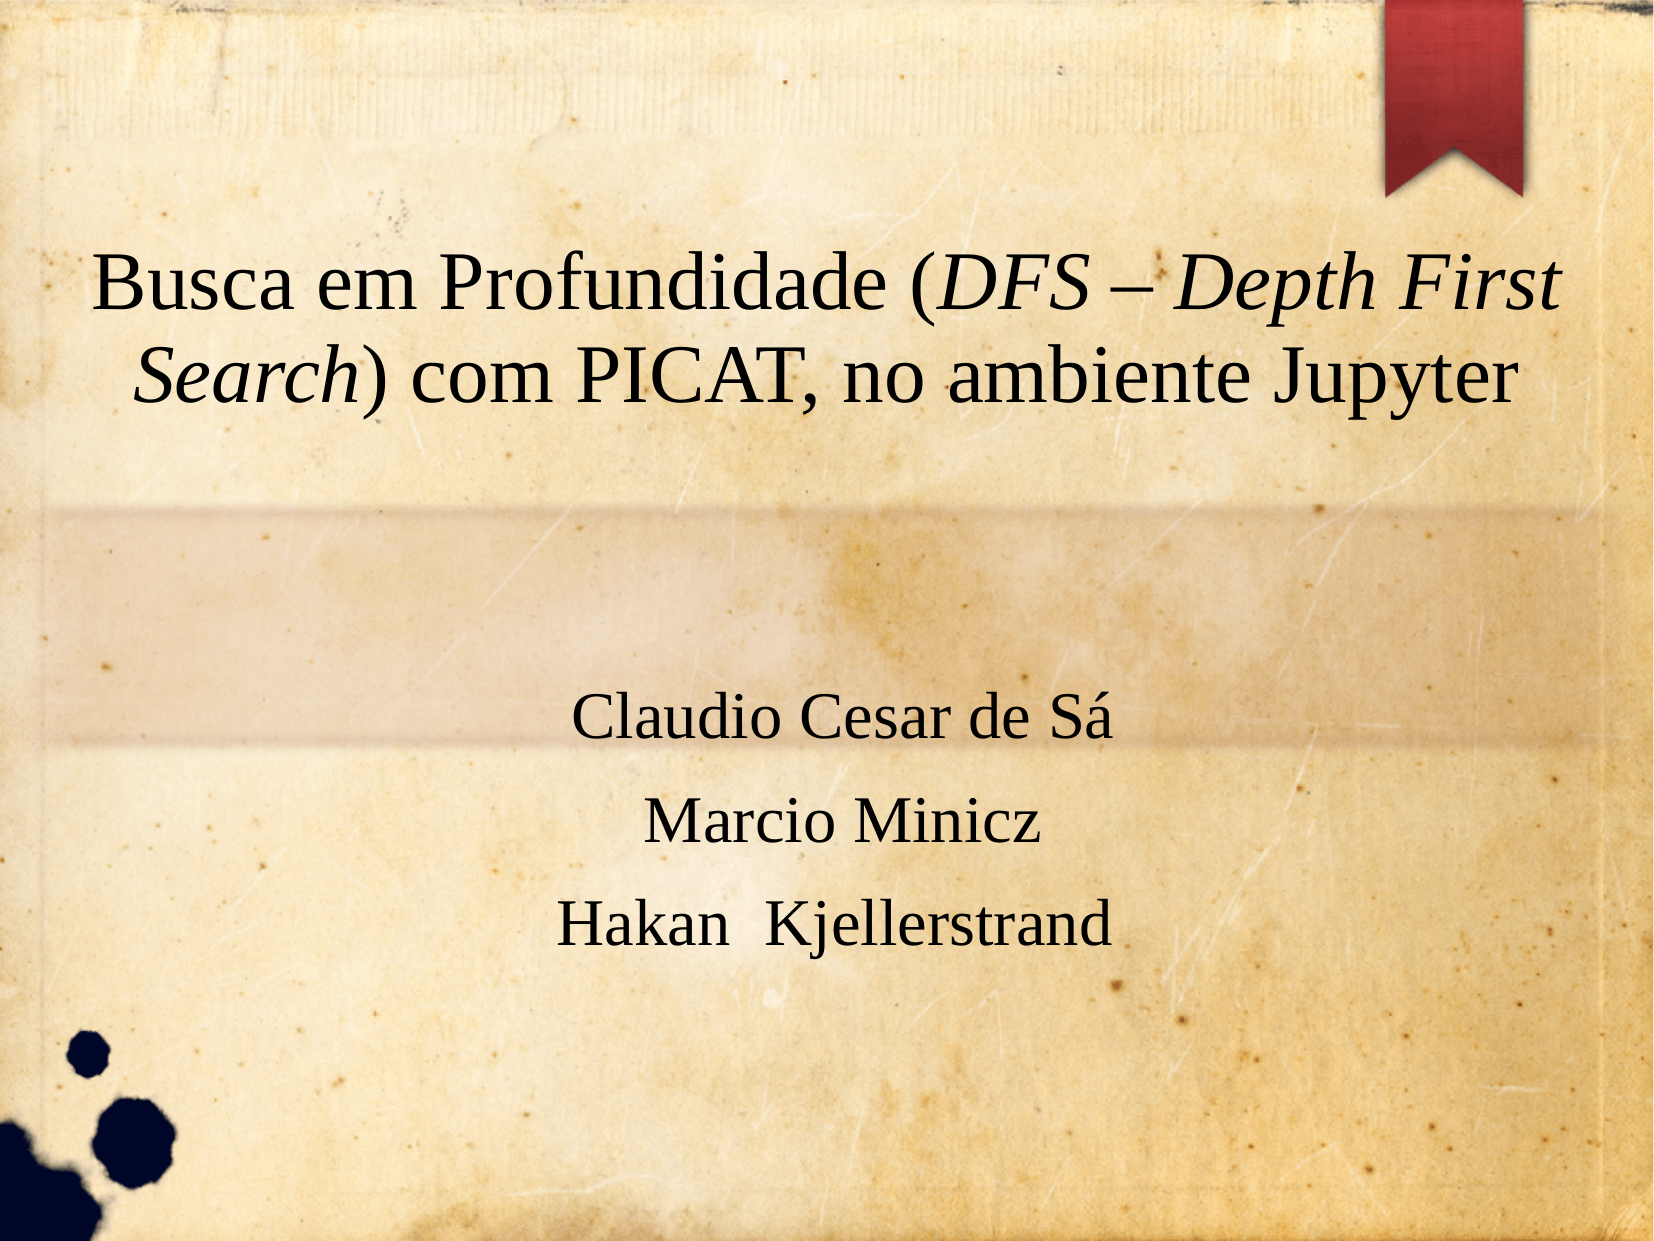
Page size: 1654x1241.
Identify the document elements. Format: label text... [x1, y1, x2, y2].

title Busca em Profundidade (DFS – Depth First Search) com PICAT, no ambiente Jupyter [82, 224, 1571, 432]
picture [0, 0, 1654, 1241]
list Claudio Cesar de Sá Marcio Minicz Hakan Kjellerstrand [80, 679, 1536, 1105]
